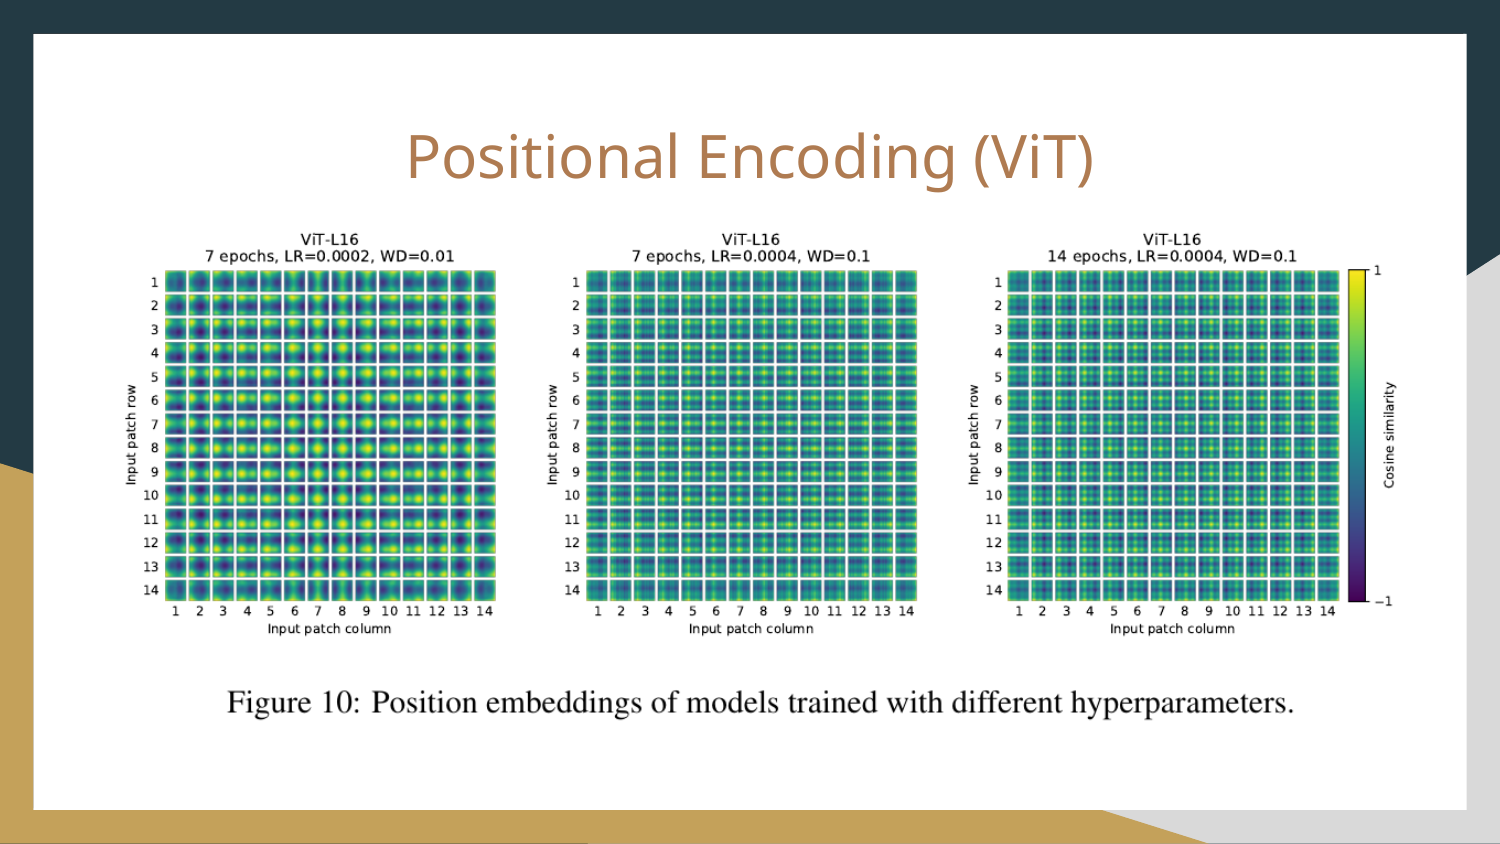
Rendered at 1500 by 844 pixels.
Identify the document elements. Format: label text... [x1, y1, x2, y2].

title Positional Encoding (ViT) [134, 99, 1366, 212]
picture [121, 224, 1409, 728]
